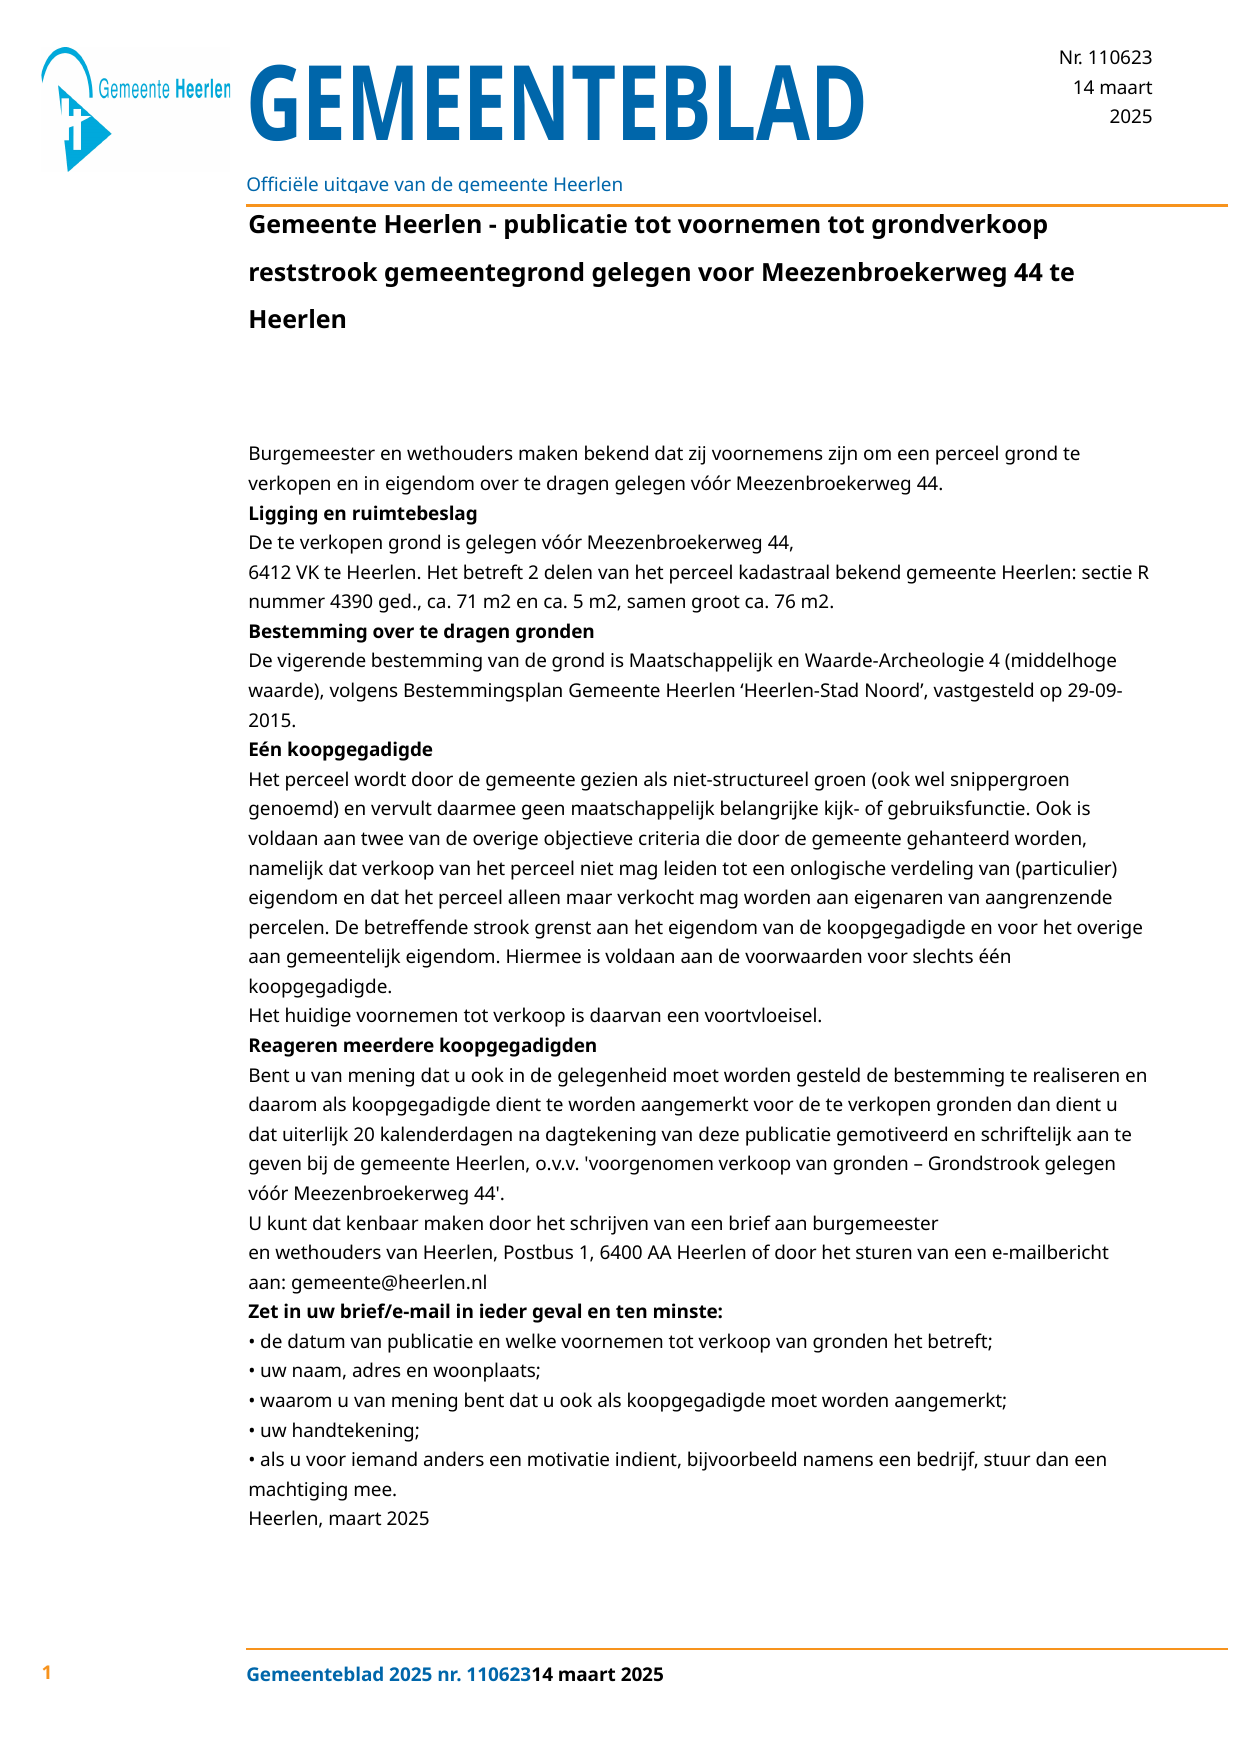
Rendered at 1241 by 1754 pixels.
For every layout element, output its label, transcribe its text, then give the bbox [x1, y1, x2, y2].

text • uw naam, adres en woonplaats; [248, 1358, 1152, 1383]
text Burgemeester en wethouders maken bekend dat zij voornemens zijn om een perceel grond te verkopen en in eigendom over te dragen gelegen vóór Meezenbroekerweg 44. [248, 441, 1152, 496]
text Bent u van mening dat u ook in de gelegenheid moet worden gesteld de bestemming te realiseren en daarom als koopgegadigde dient te worden aangemerkt voor de te verkopen gronden dan dient u dat uiterlijk 20 kalenderdagen na dagtekening van deze publicatie gemotiveerd en schriftelijk aan te geven bij de gemeente Heerlen, o.v.v. 'voorgenomen verkoop van gronden – Grondstrook gelegen vóór Meezenbroekerweg 44'. [248, 1062, 1152, 1206]
text 6412 VK te Heerlen. Het betreft 2 delen van het perceel kadastraal bekend gemeente Heerlen: sectie R nummer 4390 ged., ca. 71 m2 en ca. 5 m2, samen groot ca. 76 m2. [248, 559, 1152, 614]
text Eén koopgegadigde [248, 736, 1152, 762]
picture [41, 47, 59, 70]
text U kunt dat kenbaar maken door het schrijven van een brief aan burgemeester [248, 1210, 1152, 1235]
text Zet in uw brief/e-mail in ieder geval en ten minste: [248, 1298, 1152, 1324]
text De vigerende bestemming van de grond is Maatschappelijk en Waarde-Archeologie 4 (middelhoge waarde), volgens Bestemmingsplan Gemeente Heerlen ‘Heerlen-Stad Noord’, vastgesteld op 29-09-2015. [248, 648, 1152, 732]
text Ligging en ruimtebeslag [248, 500, 1152, 525]
text Bestemming over te dragen gronden [248, 618, 1152, 644]
text • de datum van publicatie en welke voornemen tot verkoop van gronden het betreft; [248, 1328, 1152, 1354]
text Gemeente Heerlen - publicatie tot voornemen tot grondverkoop reststrook gemeentegrond gelegen voor Meezenbroekerweg 44 te Heerlen [248, 207, 1152, 336]
text Reageren meerdere koopgegadigden [248, 1032, 1152, 1058]
text en wethouders van Heerlen, Postbus 1, 6400 AA Heerlen of door het sturen van een e-mailbericht aan: gemeente@heerlen.nl [248, 1239, 1152, 1294]
text Het perceel wordt door de gemeente gezien als niet-structureel groen (ook wel snippergroen genoemd) en vervult daarmee geen maatschappelijk belangrijke kijk- of gebruiksfunctie. Ook is voldaan aan twee van de overige objectieve criteria die door de gemeente gehanteerd worden, namelijk dat verkoop van het perceel niet mag leiden tot een onlogische verdeling van (particulier) eigendom en dat het perceel alleen maar verkocht mag worden aan eigenaren van aangrenzende percelen. De betreffende strook grenst aan het eigendom van de koopgegadigde en voor het overige aan gemeentelijk eigendom. Hiermee is voldaan aan de voorwaarden voor slechts één koopgegadigde. [248, 766, 1152, 999]
text • uw handtekening; [248, 1417, 1152, 1442]
text • waarom u van mening bent dat u ook als koopgegadigde moet worden aangemerkt; [248, 1387, 1152, 1413]
text De te verkopen grond is gelegen vóór Meezenbroekerweg 44, [248, 529, 1152, 555]
text • als u voor iemand anders een motivatie indient, bijvoorbeeld namens een bedrijf, stuur dan een machtiging mee. [248, 1446, 1152, 1502]
text Het huidige voornemen tot verkoop is daarvan een voortvloeisel. [248, 1003, 1152, 1028]
picture [41, 47, 231, 172]
text Heerlen, maart 2025 [248, 1506, 1152, 1531]
